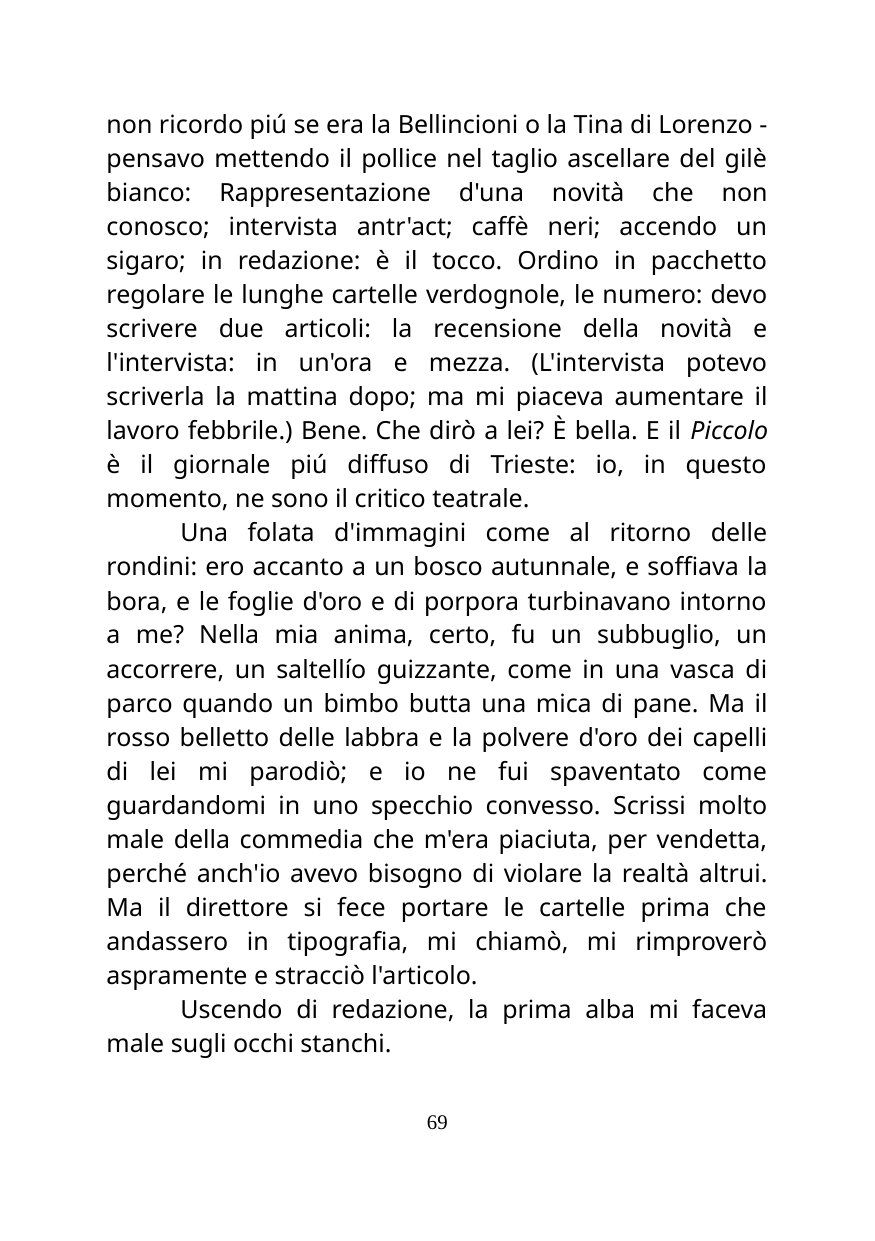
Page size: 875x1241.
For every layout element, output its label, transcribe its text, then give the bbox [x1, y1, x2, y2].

text non ricordo piú se era la Bellincioni o la Tina di Lorenzo - pensavo mettendo il pollice nel taglio ascellare del gilè bianco: Rappresentazione d'una novità che non conosco; intervista antr'act; caffè neri; accendo un sigaro; in redazione: è il tocco. Ordino in pacchetto regolare le lunghe cartelle verdognole, le numero: devo scrivere due articoli: la recensione della novità e l'intervista: in un'ora e mezza. (L'intervista potevo scriverla la mattina dopo; ma mi piaceva aumentare il lavoro febbrile.) Bene. Che dirò a lei? È bella. E il Piccolo è il giornale piú diffuso di Trieste: io, in questo momento, ne sono il critico teatrale. [106, 106, 768, 515]
text Una folata d'immagini come al ritorno delle rondini: ero accanto a un bosco autunnale, e soffiava la bora, e le foglie d'oro e di porpora turbinavano intorno a me? Nella mia anima, certo, fu un subbuglio, un accorrere, un saltellío guizzante, come in una vasca di parco quando un bimbo butta una mica di pane. Ma il rosso belletto delle labbra e la polvere d'oro dei capelli di lei mi parodiò; e io ne fui spaventato come guardandomi in uno specchio convesso. Scrissi molto male della commedia che m'era piaciuta, per vendetta, perché anch'io avevo bisogno di violare la realtà altrui. Ma il direttore si fece portare le cartelle prima che andassero in tipografia, mi chiamò, mi rimproverò aspramente e stracciò l'articolo. [106, 515, 768, 992]
text Uscendo di redazione, la prima alba mi faceva male sugli occhi stanchi. [106, 992, 768, 1060]
